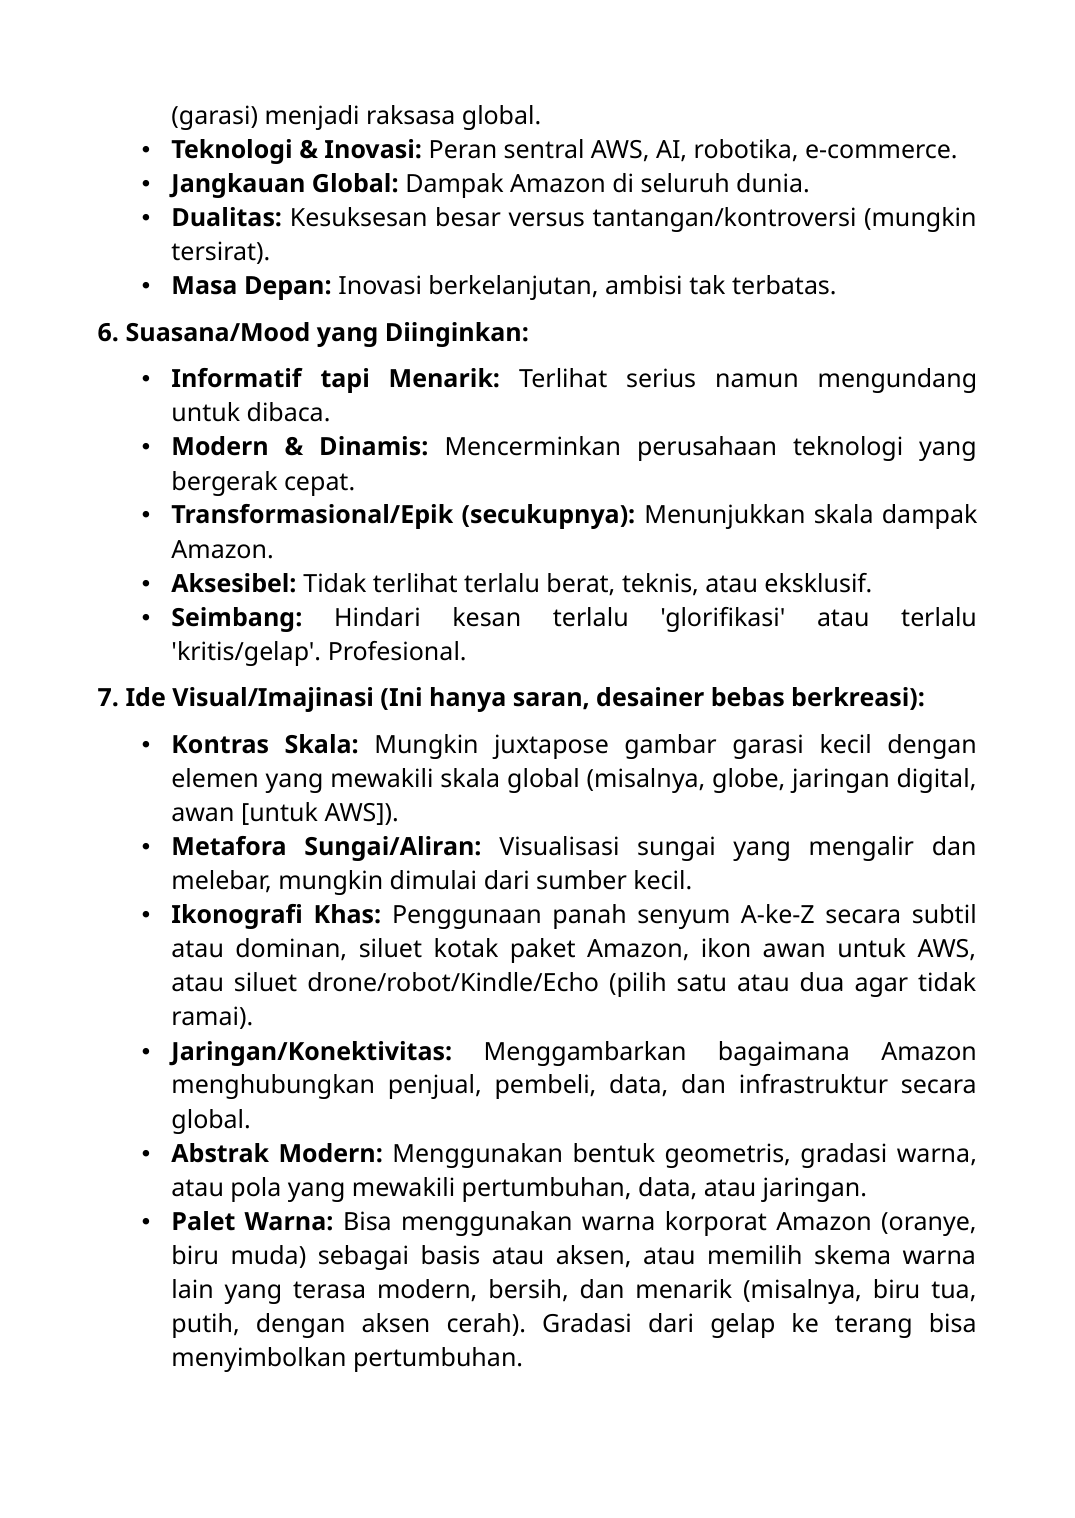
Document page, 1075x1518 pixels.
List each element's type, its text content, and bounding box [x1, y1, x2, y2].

list Informatif tapi Menarik: Terlihat serius namun mengundang untuk dibaca. [142, 361, 977, 429]
list Teknologi & Inovasi: Peran sentral AWS, AI, robotika, e-commerce. [142, 132, 977, 166]
list Jaringan/Konektivitas: Menggambarkan bagaimana Amazon menghubungkan penjual, pembeli, data, dan infrastruktur secara global. [142, 1033, 977, 1135]
list Dualitas: Kesuksesan besar versus tantangan/kontroversi (mungkin tersirat). [142, 200, 977, 268]
list Seimbang: Hindari kesan terlalu 'glorifikasi' atau terlalu 'kritis/gelap'. Profesional. [142, 599, 977, 667]
text 6. Suasana/Mood yang Diinginkan: [97, 314, 977, 348]
list Transformasional/Epik (secukupnya): Menunjukkan skala dampak Amazon. [142, 497, 977, 565]
list (garasi) menjadi raksasa global. [142, 97, 977, 132]
list Metafora Sungai/Aliran: Visualisasi sungai yang mengalir dan melebar, mungkin dimulai dari sumber kecil. [142, 829, 977, 897]
list Aksesibel: Tidak terlihat terlalu berat, teknis, atau eksklusif. [142, 565, 977, 599]
list Masa Depan: Inovasi berkelanjutan, ambisi tak terbatas. [142, 268, 977, 302]
list Abstrak Modern: Menggunakan bentuk geometris, gradasi warna, atau pola yang mewakili pertumbuhan, data, atau jaringan. [142, 1135, 977, 1203]
text 7. Ide Visual/Imajinasi (Ini hanya saran, desainer bebas berkreasi): [97, 680, 977, 714]
list Palet Warna: Bisa menggunakan warna korporat Amazon (oranye, biru muda) sebagai basis atau aksen, atau memilih skema warna lain yang terasa modern, bersih, dan menarik (misalnya, biru tua, putih, dengan aksen cerah). Gradasi dari gelap ke terang bisa menyimbolkan pertumbuhan. [142, 1203, 977, 1374]
list Modern & Dinamis: Mencerminkan perusahaan teknologi yang bergerak cepat. [142, 429, 977, 497]
list Kontras Skala: Mungkin juxtapose gambar garasi kecil dengan elemen yang mewakili skala global (misalnya, globe, jaringan digital, awan [untuk AWS]). [142, 727, 977, 829]
list Jangkauan Global: Dampak Amazon di seluruh dunia. [142, 166, 977, 200]
list Ikonografi Khas: Penggunaan panah senyum A-ke-Z secara subtil atau dominan, siluet kotak paket Amazon, ikon awan untuk AWS, atau siluet drone/robot/Kindle/Echo (pilih satu atau dua agar tidak ramai). [142, 897, 977, 1033]
